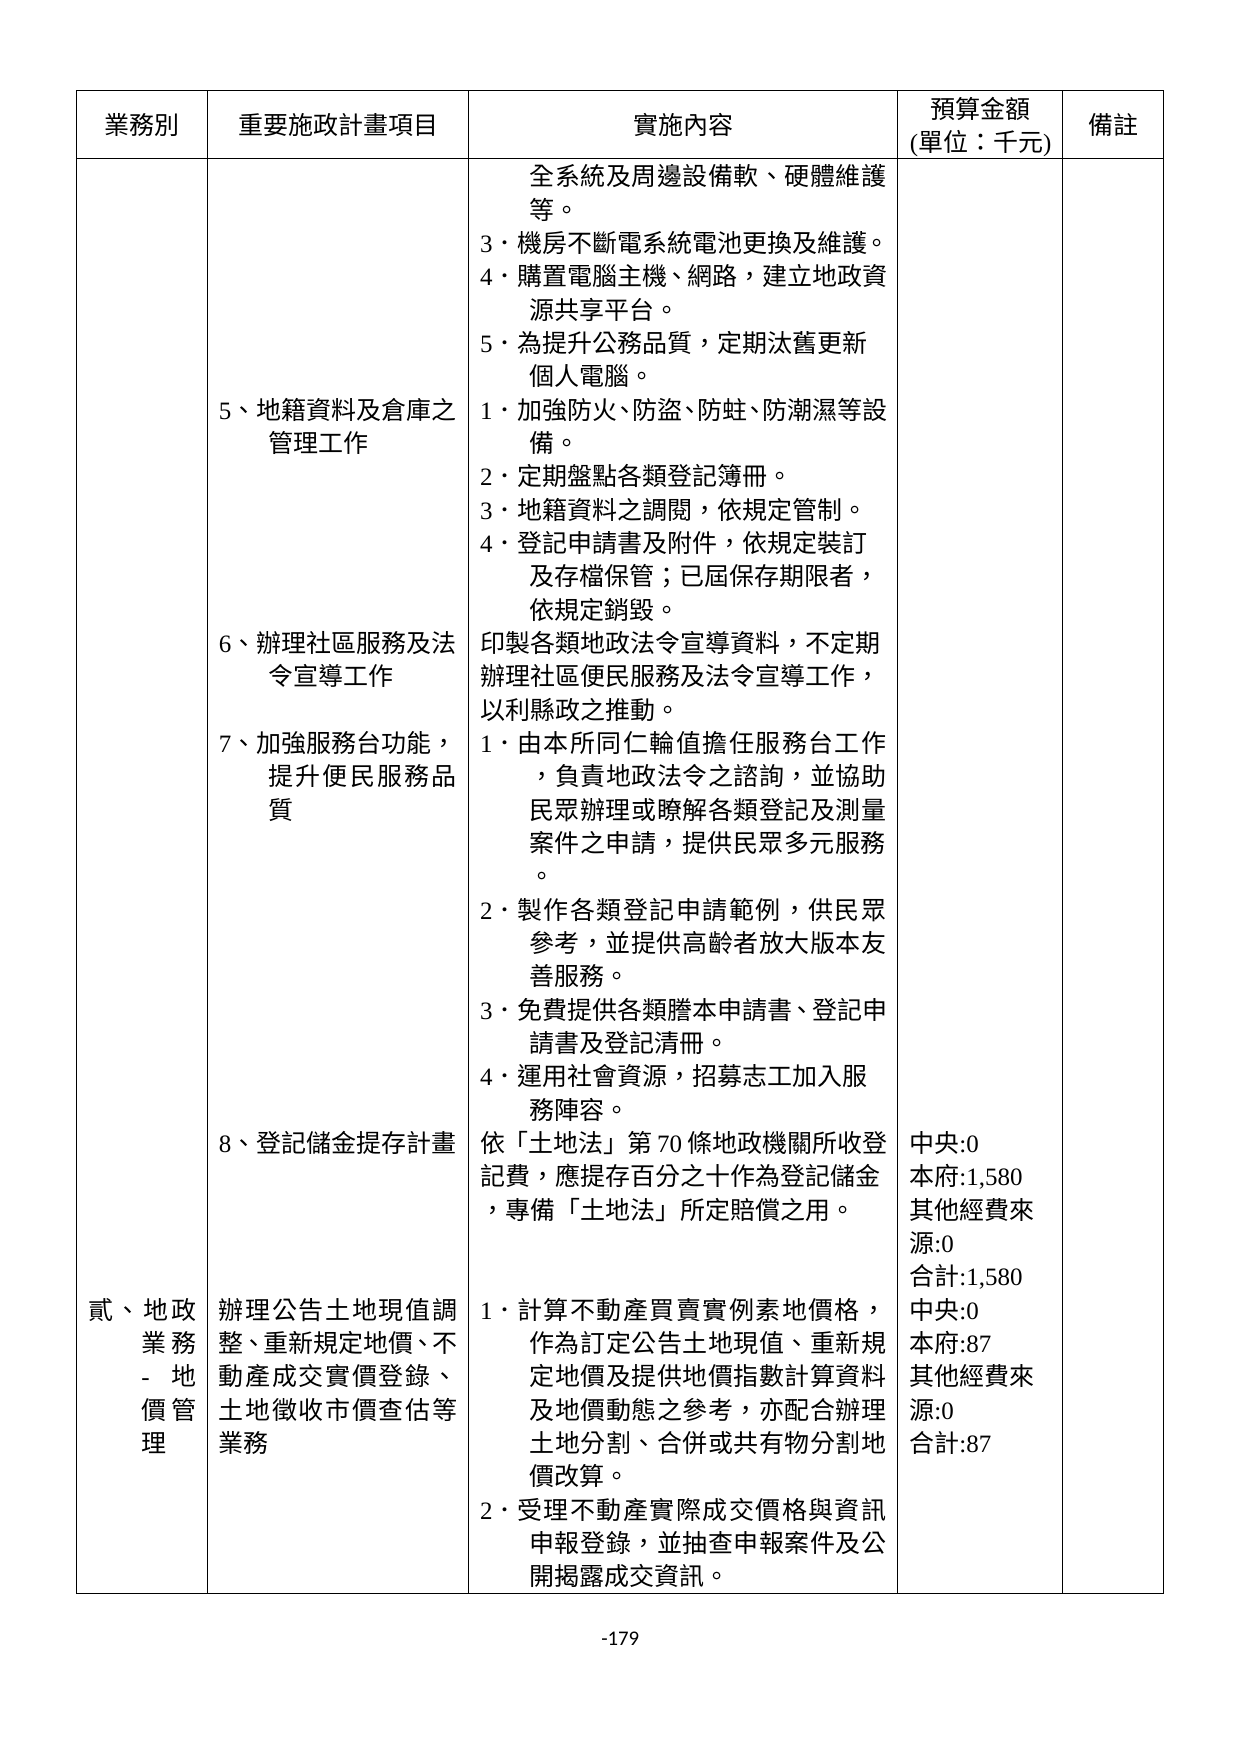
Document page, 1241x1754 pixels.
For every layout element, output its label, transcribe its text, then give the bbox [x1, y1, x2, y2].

table_header 業務別 [77, 91, 207, 158]
table_cell [898, 626, 1062, 726]
table_cell [898, 393, 1062, 626]
table_cell 計算不動產買賣實例素地價格，作為訂定公告土地現值、重新規定地價及提供地價指數計算資料及地價動態之參考，亦配合辦理土地分割、合併或共有物分割地價改算。 受理不動產實際成交價格與資訊申報登錄，並抽查申報案件及公開揭露成交資訊。 [469, 1293, 897, 1592]
table_cell [1063, 393, 1163, 626]
table_header 預算金額 (單位：千元) [898, 91, 1062, 158]
table_cell [1063, 1126, 1163, 1292]
table_cell 全系統及周邊設備軟、硬體維護等。 機房不斷電系統電池更換及維護。 購置電腦主機、網路，建立地政資源共享平台。 為提升公務品質，定期汰舊更新個人電腦。 [469, 159, 897, 392]
table_header 實施內容 [469, 91, 897, 158]
table_cell [77, 393, 207, 626]
table_cell [1063, 159, 1163, 392]
table_cell 加強防火、防盜、防蛀、防潮濕等設備。 定期盤點各類登記簿冊。 地籍資料之調閱，依規定管制。 登記申請書及附件，依規定裝訂及存檔保管；已屆保存期限者，依規定銷毀。 [469, 393, 897, 626]
table_cell 貳、地政業務-地價管理 [77, 1293, 207, 1592]
table_cell 地籍資料及倉庫之管理工作 [208, 393, 468, 626]
table_cell [77, 726, 207, 1126]
table_cell [898, 726, 1062, 1126]
table_cell [898, 159, 1062, 392]
table_cell 登記儲金提存計畫 [208, 1126, 468, 1292]
table_cell 辦理公告土地現值調整、重新規定地價、不動產成交實價登錄、土地徵收市價查估等業務 [208, 1293, 468, 1592]
table_cell 印製各類地政法令宣導資料，不定期辦理社區便民服務及法令宣導工作，以利縣政之推動。 [469, 626, 897, 726]
table_cell 依「土地法」第70條地政機關所收登記費，應提存百分之十作為登記儲金，專備「土地法」所定賠償之用。 [469, 1126, 897, 1292]
table_cell 加強服務台功能，提升便民服務品質 [208, 726, 468, 1126]
table_cell [77, 626, 207, 726]
table_cell [1063, 1293, 1163, 1592]
table_cell [77, 159, 207, 392]
table_cell 中央:0 本府:87 其他經費來源:0 合計:87 [898, 1293, 1062, 1592]
table_header 重要施政計畫項目 [208, 91, 468, 158]
table_cell [1063, 626, 1163, 726]
table_cell [208, 159, 468, 392]
table_header 備註 [1063, 91, 1163, 158]
table_cell 辦理社區服務及法令宣導工作 [208, 626, 468, 726]
table_cell [1063, 726, 1163, 1126]
table_cell 由本所同仁輪值擔任服務台工作，負責地政法令之諮詢，並協助民眾辦理或瞭解各類登記及測量案件之申請，提供民眾多元服務。 製作各類登記申請範例，供民眾參考，並提供高齡者放大版本友善服務。 免費提供各類謄本申請書、登記申請書及登記清冊。 運用社會資源，招募志工加入服務陣容。 [469, 726, 897, 1126]
table_cell [77, 1126, 207, 1292]
table_cell 中央:0 本府:1,580 其他經費來源:0 合計:1,580 [898, 1126, 1062, 1292]
